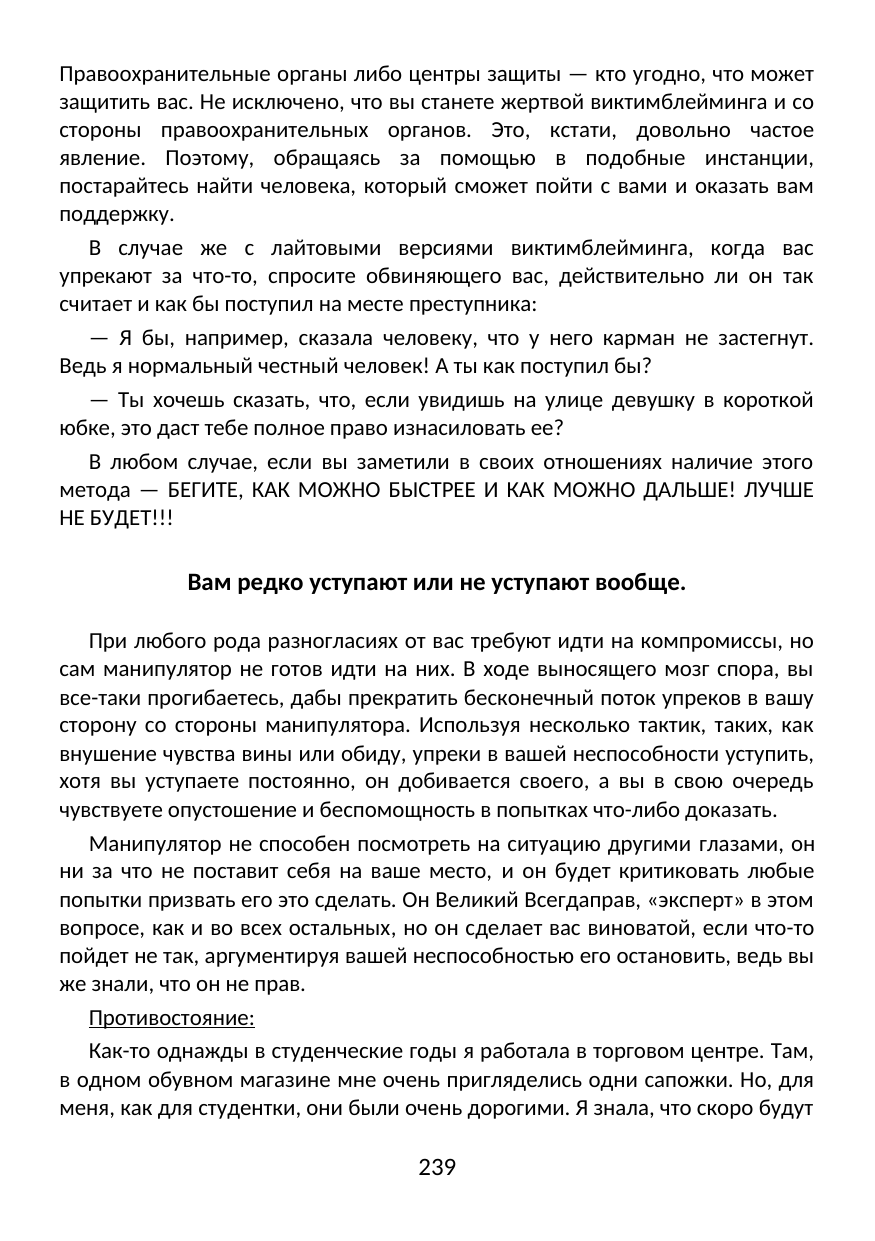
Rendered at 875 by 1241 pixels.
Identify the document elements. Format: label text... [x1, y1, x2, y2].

text — Я бы, например, сказала человеку, что у него карман не застегнут. Ведь я нормальный честный человек! А ты как поступил бы? [59, 323, 815, 379]
text Правоохранительные органы либо центры защиты — кто угодно, что может защитить вас. Не исключено, что вы станете жертвой виктимблейминга и со стороны правоохранительных органов. Это, кстати, довольно частое явление. Поэтому, обращаясь за помощью в подобные инстанции, постарайтесь найти человека, который сможет пойти с вами и оказать вам поддержку. [59, 59, 815, 227]
subtitle Вам редко уступают или не уступают вообще. [59, 567, 815, 597]
text При любого рода разногласиях от вас требуют идти на компромиссы, но сам манипулятор не готов идти на них. В ходе выносящего мозг спора, вы все-таки прогибаетесь, дабы прекратить бесконечный поток упреков в вашу сторону со стороны манипулятора. Используя несколько тактик, таких, как внушение чувства вины или обиду, упреки в вашей неспособности уступить, хотя вы уступаете постоянно, он добивается своего, а вы в свою очередь чувствуете опустошение и беспомощность в попытках что-либо доказать. [59, 627, 815, 823]
text В любом случае, если вы заметили в своих отношениях наличие этого метода — БЕГИТЕ, КАК МОЖНО БЫСТРЕЕ И КАК МОЖНО ДАЛЬШЕ! ЛУЧШЕ НЕ БУДЕТ!!! [59, 447, 815, 531]
text В случае же с лайтовыми версиями виктимблейминга, когда вас упрекают за что-то, спросите обвиняющего вас, действительно ли он так считает и как бы поступил на месте преступника: [59, 233, 815, 317]
text Манипулятор не способен посмотреть на ситуацию другими глазами, он ни за что не поставит себя на ваше место, и он будет критиковать любые попытки призвать его это сделать. Он Великий Всегдаправ, «эксперт» в этом вопросе, как и во всех остальных, но он сделает вас виноватой, если что-то пойдет не так, аргументируя вашей неспособностью его остановить, ведь вы же знали, что он не прав. [59, 829, 815, 997]
text Противостояние: [59, 1003, 815, 1031]
text — Ты хочешь сказать, что, если увидишь на улице девушку в короткой юбке, это даст тебе полное право изнасиловать ее? [59, 385, 815, 441]
text Как-то однажды в студенческие годы я работала в торговом центре. Там, в одном обувном магазине мне очень пригляделись одни сапожки. Но, для меня, как для студентки, они были очень дорогими. Я знала, что скоро будут [59, 1037, 815, 1121]
